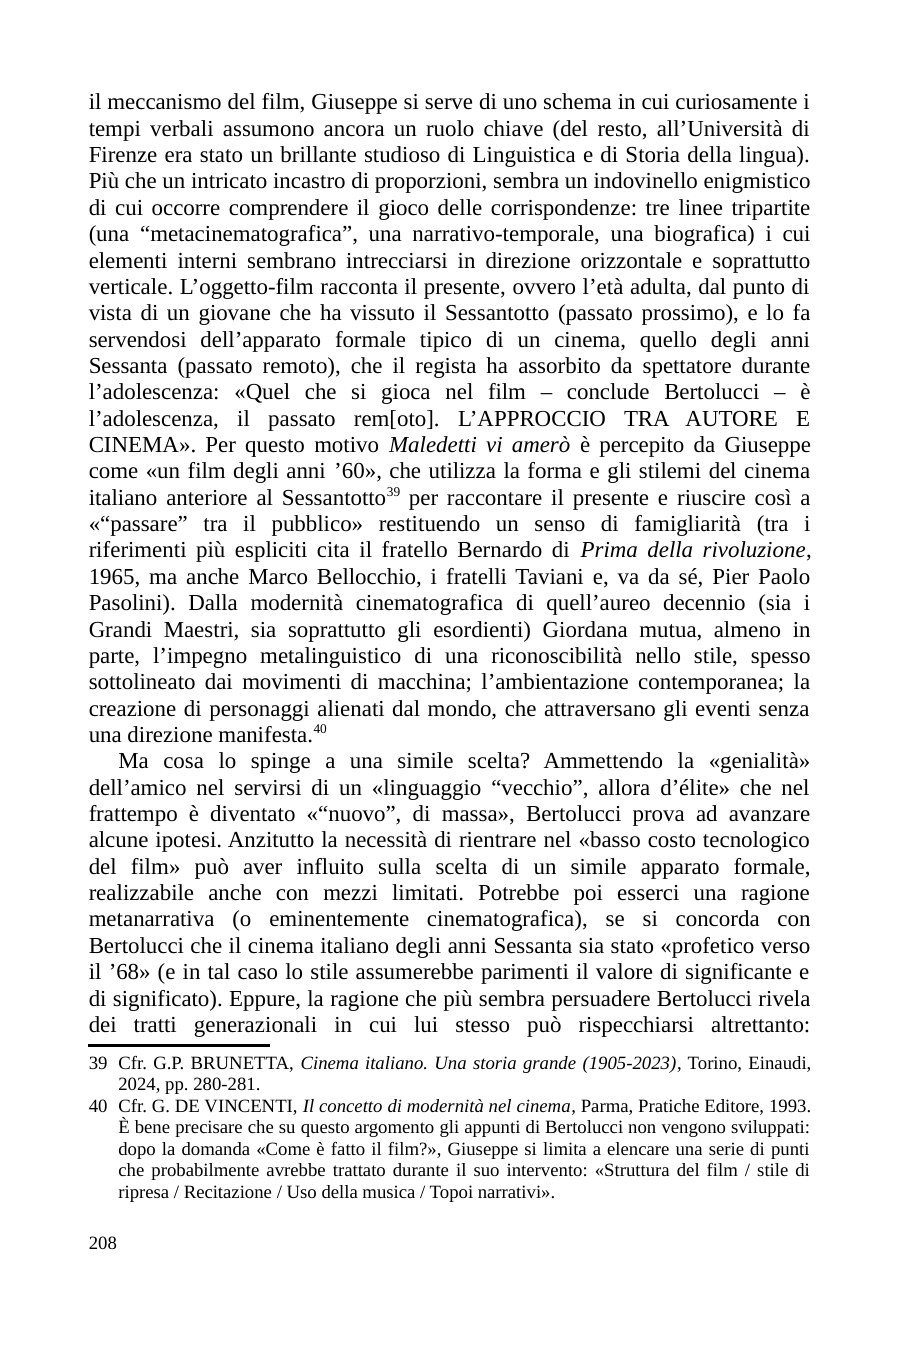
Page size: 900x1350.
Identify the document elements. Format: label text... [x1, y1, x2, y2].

text il meccanismo del film, Giuseppe si serve di uno schema in cui curiosamente i tempi verbali assumono ancora un ruolo chiave (del resto, all’Università di Firenze era stato un brillante studioso di Linguistica e di Storia della lingua). Più che un intricato incastro di proporzioni, sembra un indovinello enigmistico di cui occorre comprendere il gioco delle corrispondenze: tre linee tripartite (una “metacinematografica”, una narrativo-temporale, una biografica) i cui elementi interni sembrano intrecciarsi in direzione orizzontale e soprattutto verticale. L’oggetto-film racconta il presente, ovvero l’età adulta, dal punto di vista di un giovane che ha vissuto il Sessantotto (passato prossimo), e lo fa servendosi dell’apparato formale tipico di un cinema, quello degli anni Sessanta (passato remoto), che il regista ha assorbito da spettatore durante l’adolescenza: «Quel che si gioca nel film – conclude Bertolucci – è l’adolescenza, il passato rem[oto]. L’APPROCCIO TRA AUTORE E CINEMA». Per questo motivo Maledetti vi amerò è percepito da Giuseppe come «un film degli anni ’60», che utilizza la forma e gli stilemi del cinema italiano anteriore al Sessantotto per raccontare il presente e riuscire così a «“passare” tra il pubblico» restituendo un senso di famigliarità (tra i riferimenti più espliciti cita il fratello Bernardo di Prima della rivoluzione, 1965, ma anche Marco Bellocchio, i fratelli Taviani e, va da sé, Pier Paolo Pasolini). Dalla modernità cinematografica di quell’aureo decennio (sia i Grandi Maestri, sia soprattutto gli esordienti) Giordana mutua, almeno in parte, l’impegno metalinguistico di una riconoscibilità nello stile, spesso sottolineato dai movimenti di macchina; l’ambientazione contemporanea; la creazione di personaggi alienati dal mondo, che attraversano gli eventi senza una direzione manifesta. [88, 88, 811, 747]
text Cfr. G.P. BRUNETTA, Cinema italiano. Una storia grande (1905-2023), Torino, Einaudi, 2024, pp. 280-281. [88, 1052, 811, 1095]
text Ma cosa lo spinge a una simile scelta? Ammettendo la «genialità» dell’amico nel servirsi di un «linguaggio “vecchio”, allora d’élite» che nel frattempo è diventato «“nuovo”, di massa», Bertolucci prova ad avanzare alcune ipotesi. Anzitutto la necessità di rientrare nel «basso costo tecnologico del film» può aver influito sulla scelta di un simile apparato formale, realizzabile anche con mezzi limitati. Potrebbe poi esserci una ragione metanarrativa (o eminentemente cinematografica), se si concorda con Bertolucci che il cinema italiano degli anni Sessanta sia stato «profetico verso il ’68» (e in tal caso lo stile assumerebbe parimenti il valore di significante e di significato). Eppure, la ragione che più sembra persuadere Bertolucci rivela dei tratti generazionali in cui lui stesso può rispecchiarsi altrettanto: [88, 747, 811, 1037]
text Cfr. G. DE VINCENTI, Il concetto di modernità nel cinema, Parma, Pratiche Editore, 1993. È bene precisare che su questo argomento gli appunti di Bertolucci non vengono sviluppati: dopo la domanda «Come è fatto il film?», Giuseppe si limita a elencare una serie di punti che probabilmente avrebbe trattato durante il suo intervento: «Struttura del film / stile di ripresa / Recitazione / Uso della musica / Topoi narrativi». [88, 1095, 811, 1202]
